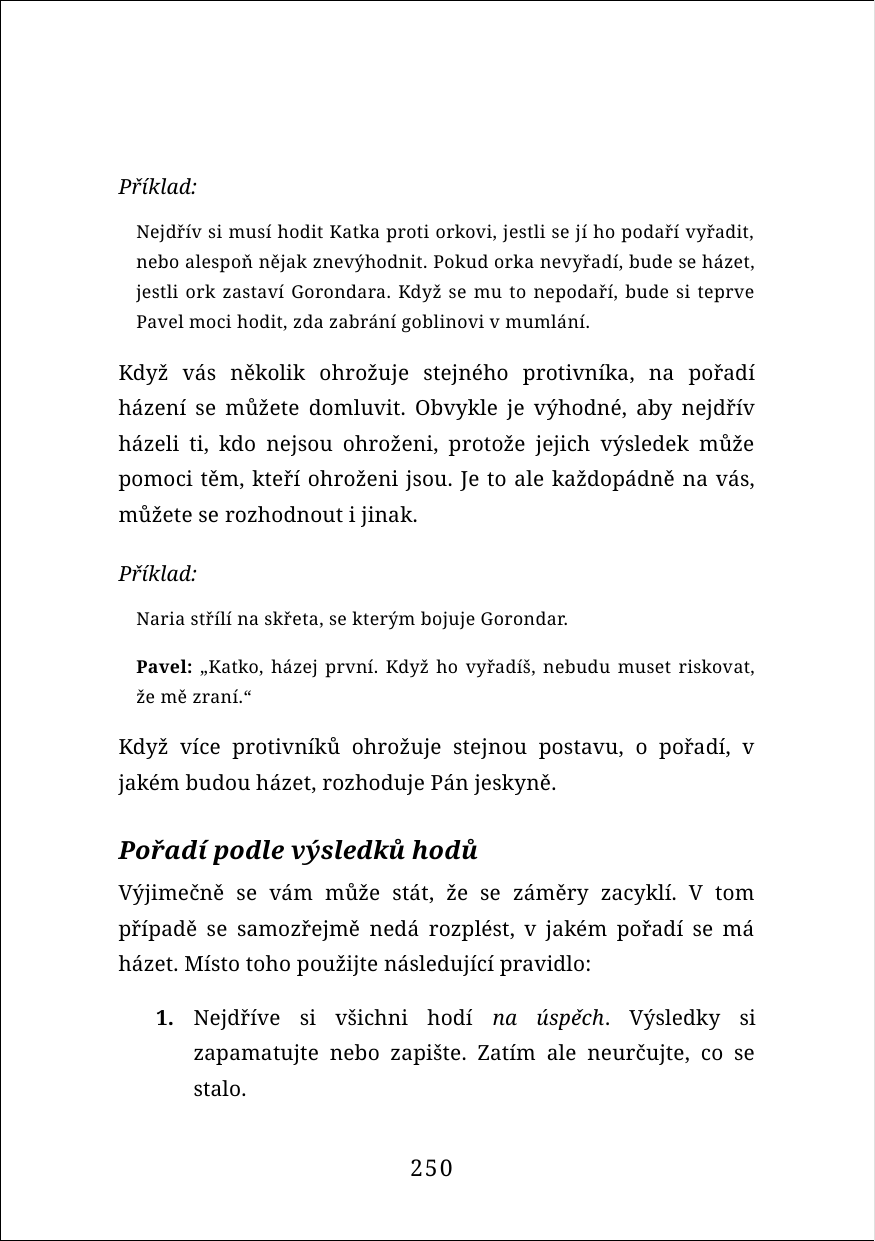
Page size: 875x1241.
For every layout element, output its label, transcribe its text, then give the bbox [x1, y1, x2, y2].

text Když více protivníků ohrožuje stejnou postavu, o pořadí, v jakém budou házet, rozhoduje Pán jeskyně. [118, 732, 756, 796]
text Pavel: „Katko, házej první. Když ho vyřadíš, nebudu muset riskovat, že mě zraní.“ [136, 654, 756, 708]
subtitle Pořadí podle výsledků hodů [118, 833, 756, 867]
text Příklad: [118, 172, 756, 200]
text Příklad: [118, 559, 756, 587]
list Nejdříve si všichni hodí na úspěch. Výsledky si zapamatujte nebo zapište. Zatím ale neurčujte, co se stalo. [156, 1003, 756, 1102]
text Nejdřív si musí hodit Katka proti orkovi, jestli se jí ho podaří vyřadit, nebo alespoň nějak znevýhodnit. Pokud orka nevyřadí, bude se házet, jestli ork zastaví Gorondara. Když se mu to nepodaří, bude si teprve Pavel moci hodit, zda zabrání goblinovi v mumlání. [136, 219, 756, 334]
text Naria střílí na skřeta, se kterým bojuje Gorondar. [136, 606, 756, 630]
text Výjimečně se vám může stát, že se záměry zacyklí. V tom případě se samozřejmě nedá rozplést, v jakém pořadí se má házet. Místo toho použijte následující pravidlo: [118, 878, 756, 978]
text Když vás několik ohrožuje stejného protivníka, na pořadí házení se můžete domluvit. Obvykle je výhodné, aby nejdřív házeli ti, kdo nejsou ohroženi, protože jejich výsledek může pomoci těm, kteří ohroženi jsou. Je to ale každopádně na vás, můžete se rozhodnout i jinak. [118, 358, 756, 528]
